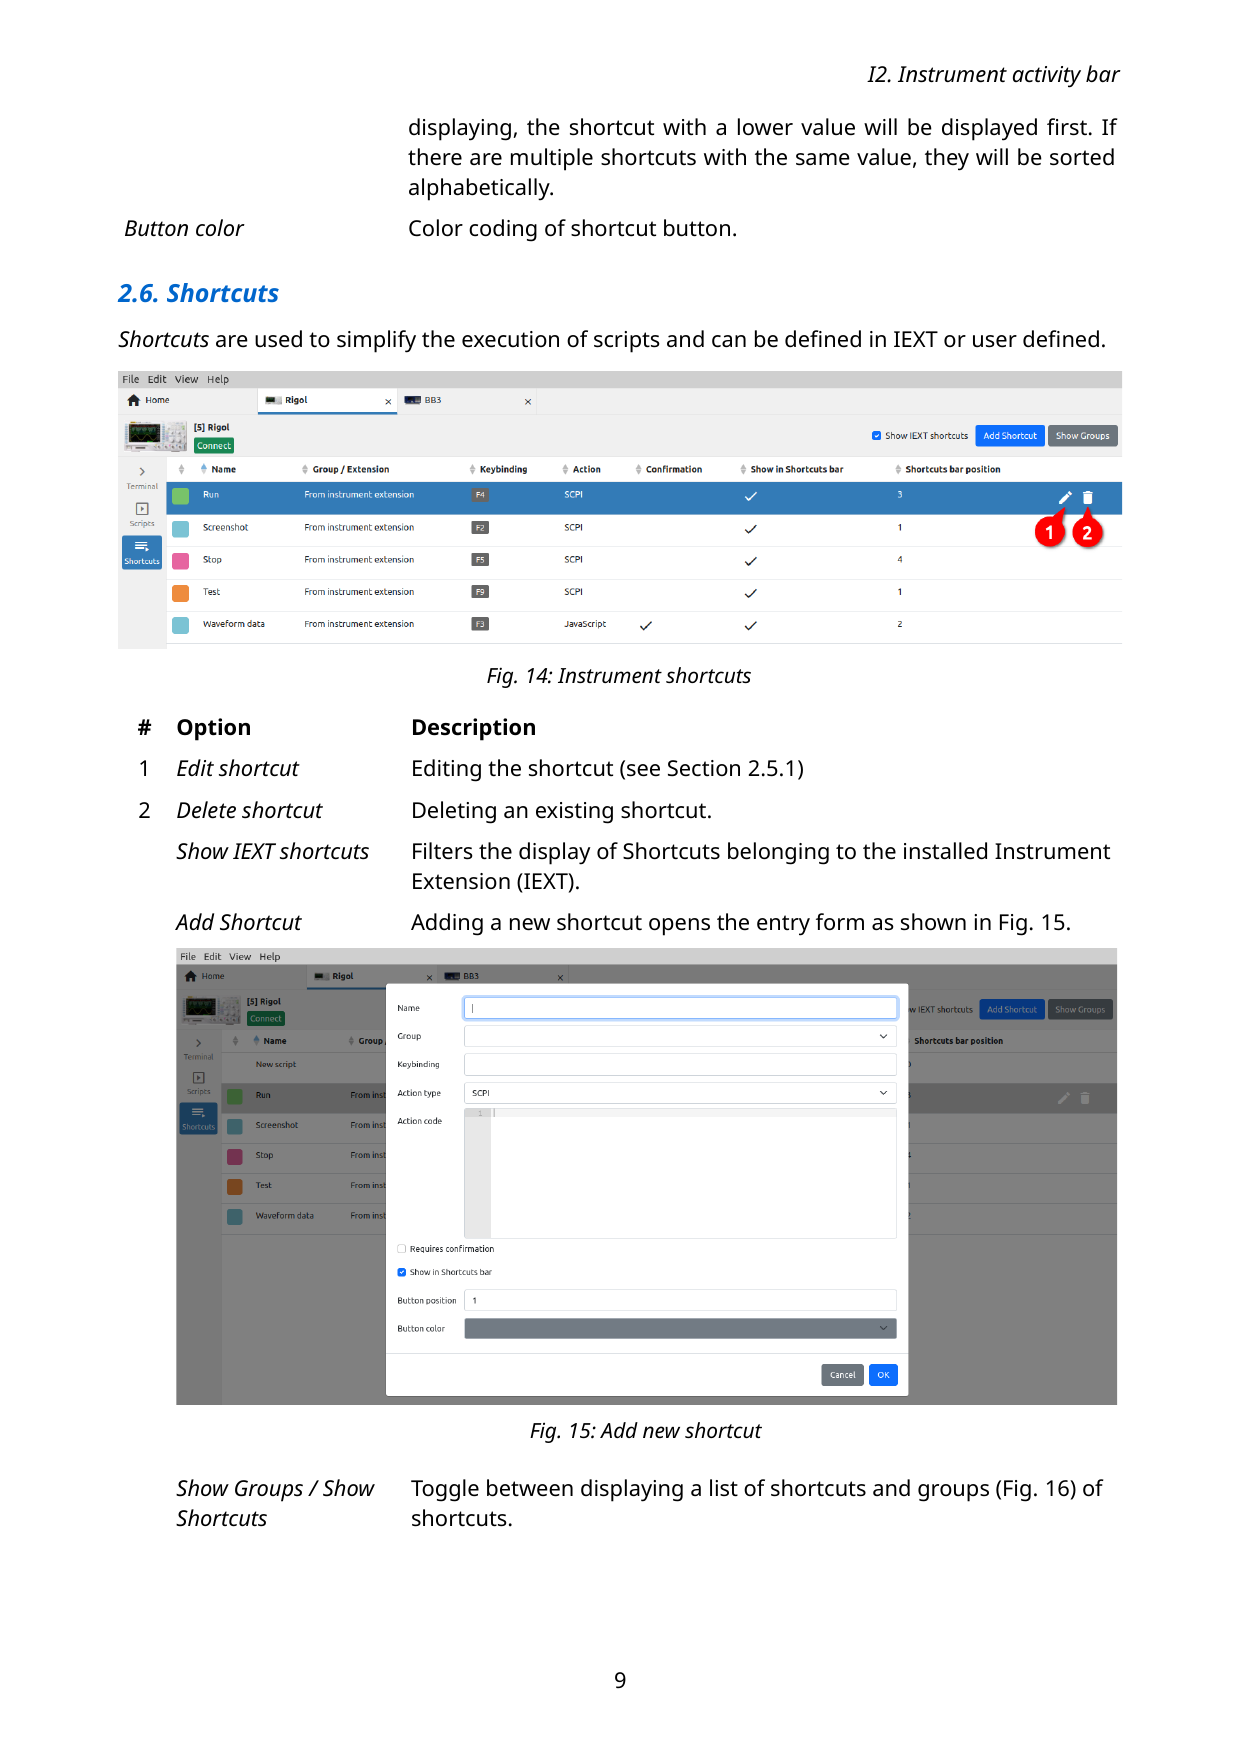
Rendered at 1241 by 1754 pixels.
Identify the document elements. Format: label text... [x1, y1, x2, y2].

table_cell [171, 943, 1123, 1468]
table_header Description [405, 706, 1123, 748]
table_header Option [171, 706, 405, 748]
table_cell Show IEXT shortcuts [171, 830, 405, 901]
table_cell [118, 830, 171, 901]
picture [176, 948, 1118, 1405]
table_cell [118, 901, 171, 942]
table_cell [118, 1468, 171, 1539]
table_cell Button color [118, 208, 402, 249]
table_cell Show Groups / Show Shortcuts [171, 1468, 405, 1539]
table_cell Toggle between displaying a list of shortcuts and groups (Fig. 16) of shortcuts. [405, 1468, 1123, 1539]
table_cell Filters the display of Shortcuts belonging to the installed Instrument Extension (IEXT). [405, 830, 1123, 901]
table_cell displaying, the shortcut with a lower value will be displayed first. If there are multiple shortcuts with the same value, they will be sorted alphabetically. [402, 107, 1123, 207]
table_cell Deleting an existing shortcut. [405, 789, 1123, 830]
picture [118, 371, 1123, 649]
table_cell [118, 107, 402, 207]
table_cell Adding a new shortcut opens the entry form as shown in Fig. 15. [405, 901, 1123, 942]
table_cell Editing the shortcut (see Section 2.5.1.) [405, 748, 1123, 789]
table_cell Color coding of shortcut button. [402, 208, 1123, 249]
table_cell [118, 943, 171, 1468]
table_cell 2 [118, 789, 171, 830]
table_cell Add Shortcut [171, 901, 405, 942]
table_header # [118, 706, 171, 748]
text Shortcuts are used to simplify the execution of scripts and can be defined in IEXT or user defined. [118, 324, 1122, 354]
text Fig. 14: Instrument shortcuts [118, 649, 1122, 689]
table_cell 1 [118, 748, 171, 789]
table_cell Edit shortcut [171, 748, 405, 789]
subtitle Shortcuts [118, 275, 1122, 309]
table_cell Delete shortcut [171, 789, 405, 830]
